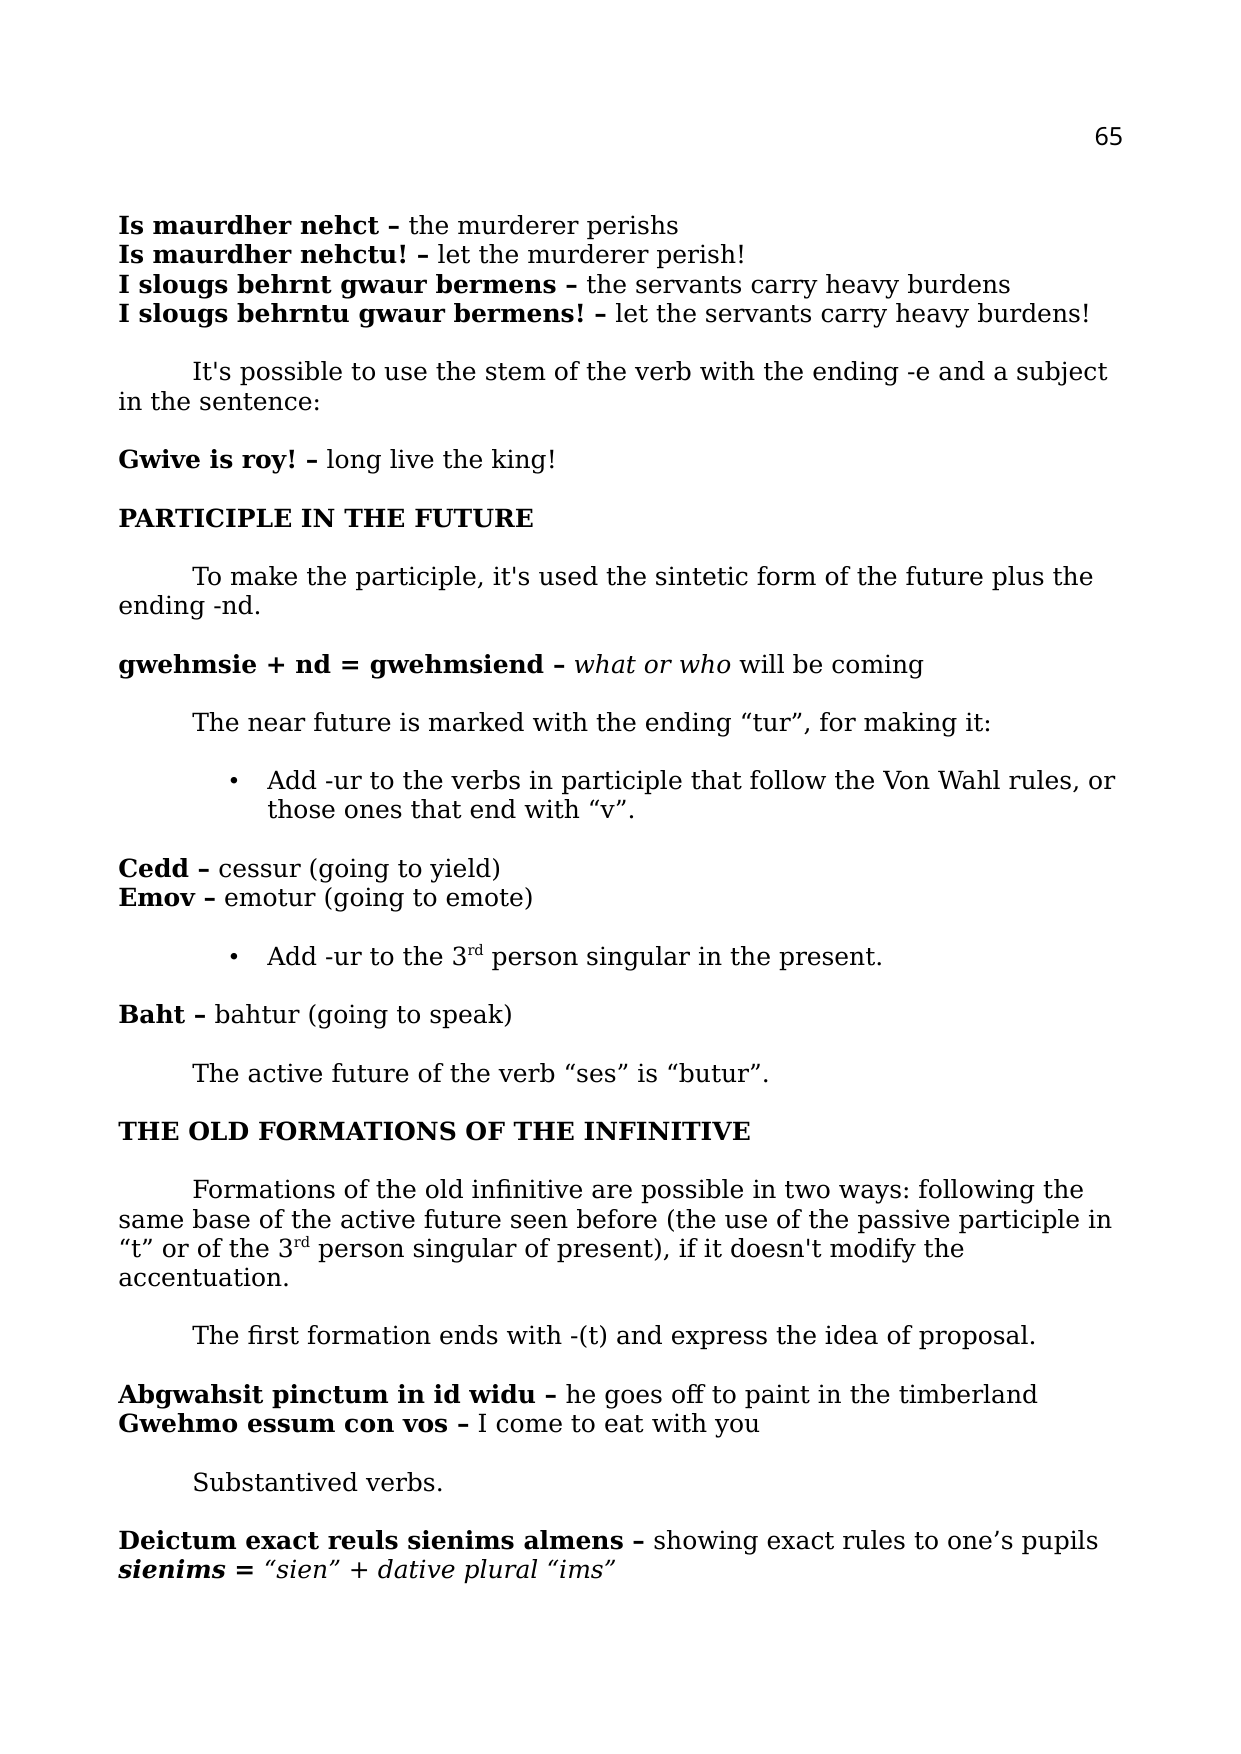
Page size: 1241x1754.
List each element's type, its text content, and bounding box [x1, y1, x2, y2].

subtitle PARTICIPLE IN THE FUTURE [118, 503, 1123, 533]
text Baht – bahtur (going to speak) [118, 1000, 1123, 1029]
text The active future of the verb “ses” is “butur”. [118, 1059, 1123, 1088]
text Deictum exact reuls sienims almens – showing exact rules to one’s pupils [118, 1526, 1123, 1555]
text Substantived verbs. [118, 1468, 1123, 1497]
text Abgwahsit pinctum in id widu – he goes off to paint in the timberland [118, 1380, 1123, 1409]
text gwehmsie + nd = gwehmsiend – what or who will be coming [118, 649, 1123, 679]
text To make the participle, it's used the sintetic form of the future plus the ending -nd. [118, 562, 1123, 620]
text It's possible to use the stem of the verb with the ending -e and a subject in the sentence: [118, 357, 1123, 416]
text Gwive is roy! – long live the king! [118, 445, 1123, 474]
text The first formation ends with -(t) and express the idea of proposal. [118, 1321, 1123, 1351]
text sienims = “sien” + dative plural “ims” [118, 1555, 1123, 1585]
text I slougs behrntu gwaur bermens! – let the servants carry heavy burdens! [118, 299, 1123, 328]
text Formations of the old infinitive are possible in two ways: following the same base of the active future seen before (the use of the passive participle in “t” or of the 3rd person singular of present), if it doesn't modify the accentuation. [118, 1176, 1123, 1292]
text Is maurdher nehct – the murderer perishs [118, 211, 1123, 240]
text Gwehmo essum con vos – I come to eat with you [118, 1409, 1123, 1438]
text Cedd – cessur (going to yield) [118, 854, 1123, 883]
list Add -ur to the 3rd person singular in the present. [229, 942, 1123, 971]
subtitle THE OLD FORMATIONS OF THE INFINITIVE [118, 1117, 1123, 1146]
text The near future is marked with the ending “tur”, for making it: [118, 708, 1123, 737]
text Is maurdher nehctu! – let the murderer perish! [118, 240, 1123, 269]
list Add -ur to the verbs in participle that follow the Von Wahl rules, or those ones that end with “v”. [229, 766, 1123, 825]
text Emov – emotur (going to emote) [118, 883, 1123, 913]
text I slougs behrnt gwaur bermens – the servants carry heavy burdens [118, 269, 1123, 299]
